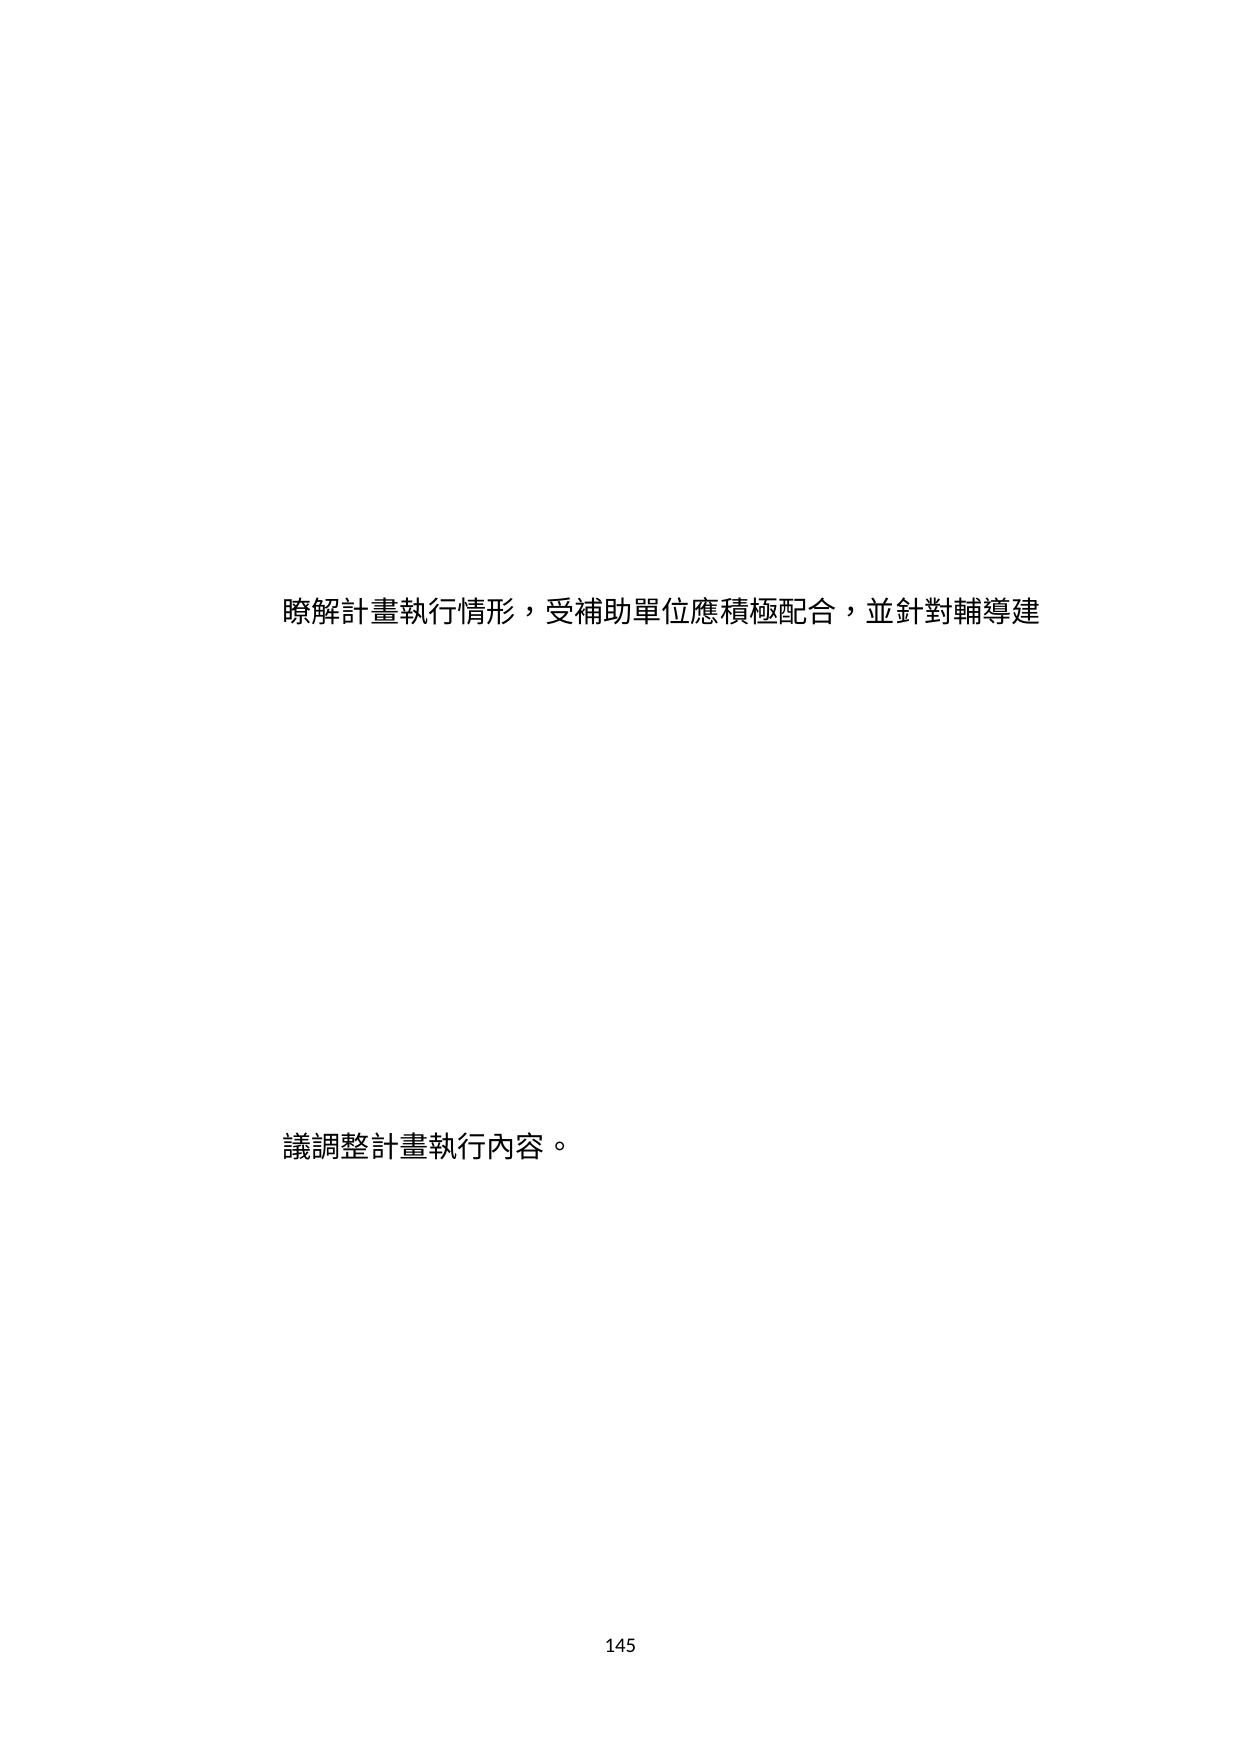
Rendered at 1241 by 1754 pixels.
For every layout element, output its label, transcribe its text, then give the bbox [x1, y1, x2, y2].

list 瞭解計畫執行情形，受補助單位應積極配合，並針對輔導建議調整計畫執行內容。 [208, 342, 1063, 1412]
